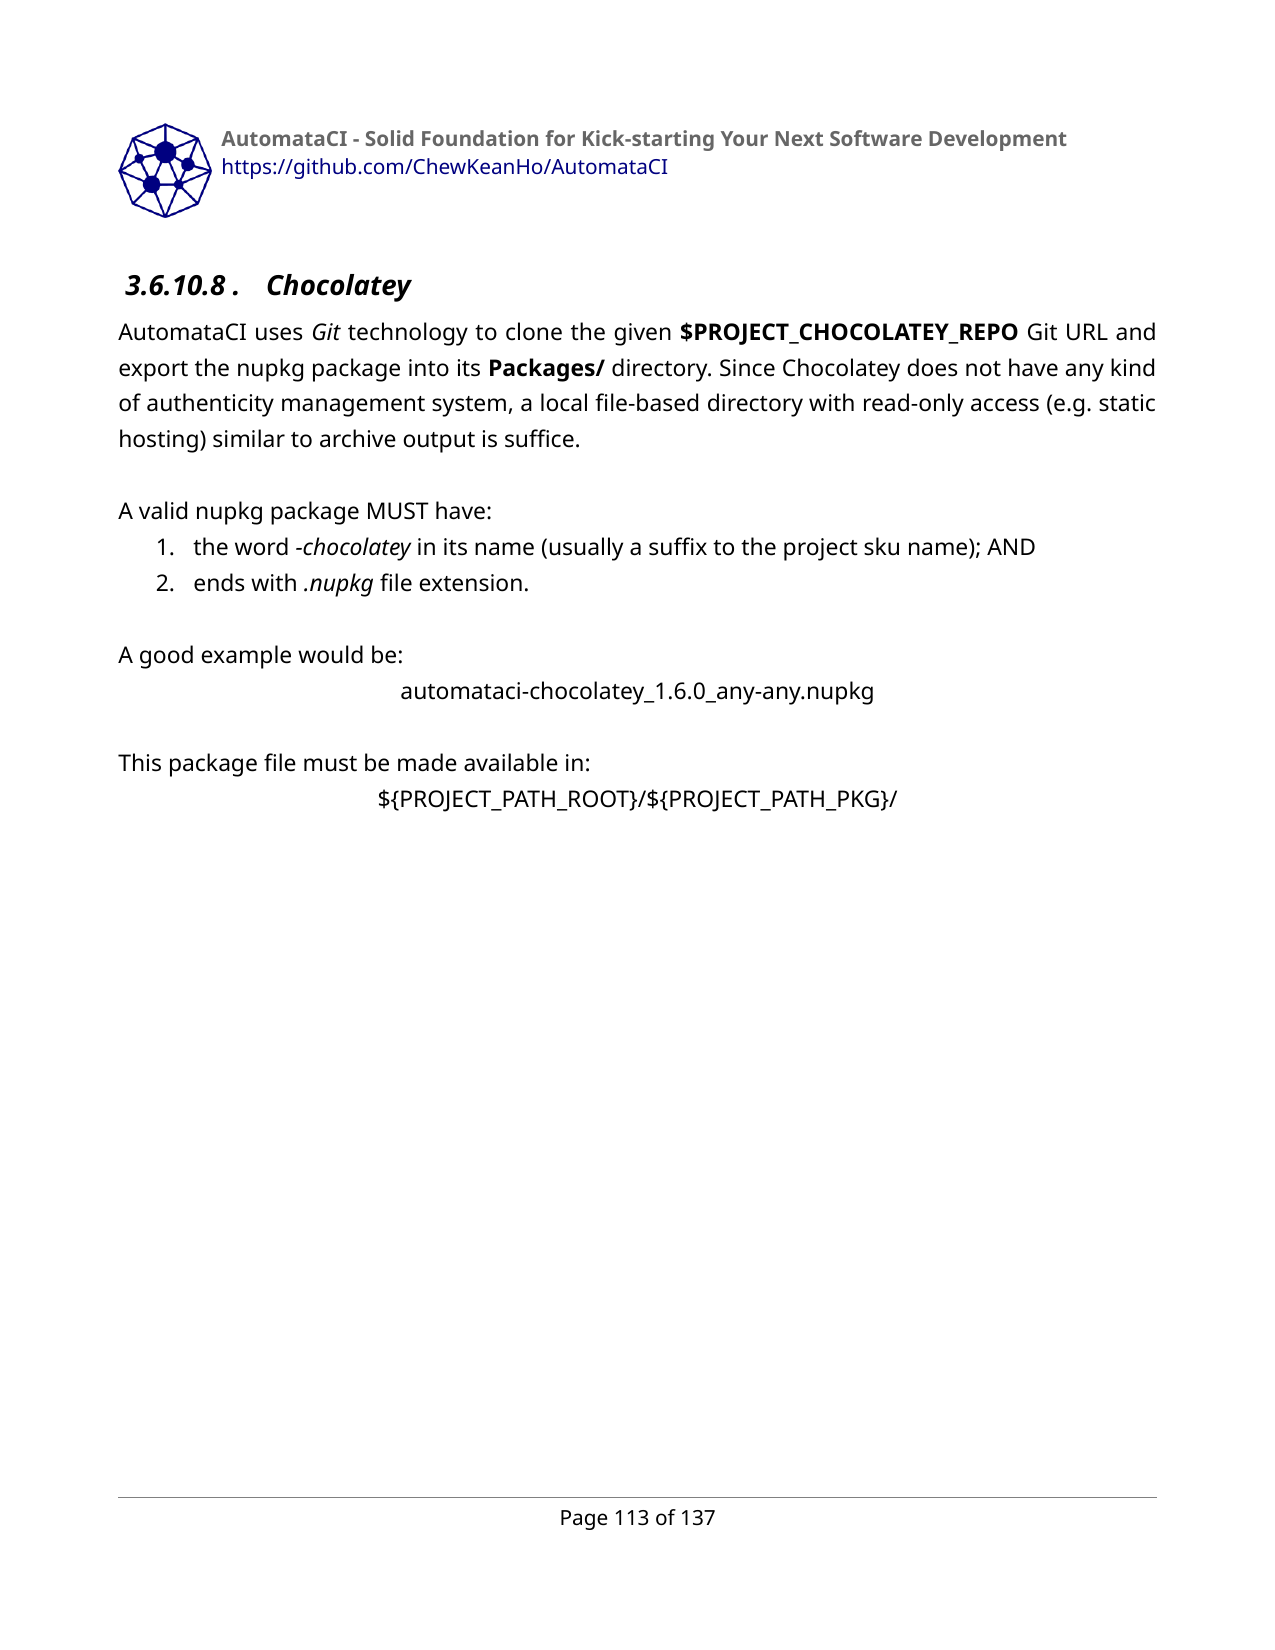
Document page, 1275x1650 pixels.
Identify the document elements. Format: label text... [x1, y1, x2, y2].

list ends with .nupkg file extension. [156, 567, 1157, 598]
text ${PROJECT_PATH_ROOT}/${PROJECT_PATH_PKG}/ [118, 783, 1157, 814]
text A valid nupkg package MUST have: [118, 495, 1157, 526]
text automataci-chocolatey_1.6.0_any-any.nupkg [118, 675, 1157, 706]
text This package file must be made available in: [118, 747, 1157, 778]
list the word -chocolatey in its name (usually a suffix to the project sku name); AND [156, 531, 1157, 562]
subtitle Chocolatey [118, 265, 1157, 303]
text A good example would be: [118, 639, 1157, 670]
picture [118, 123, 212, 218]
text AutomataCI uses Git technology to clone the given $PROJECT_CHOCOLATEY_REPO Git URL and export the nupkg package into its Packages/ directory. Since Chocolatey does not have any kind of authenticity management system, a local file-based directory with read-only access (e.g. static hosting) similar to archive output is suffice. [118, 316, 1157, 454]
